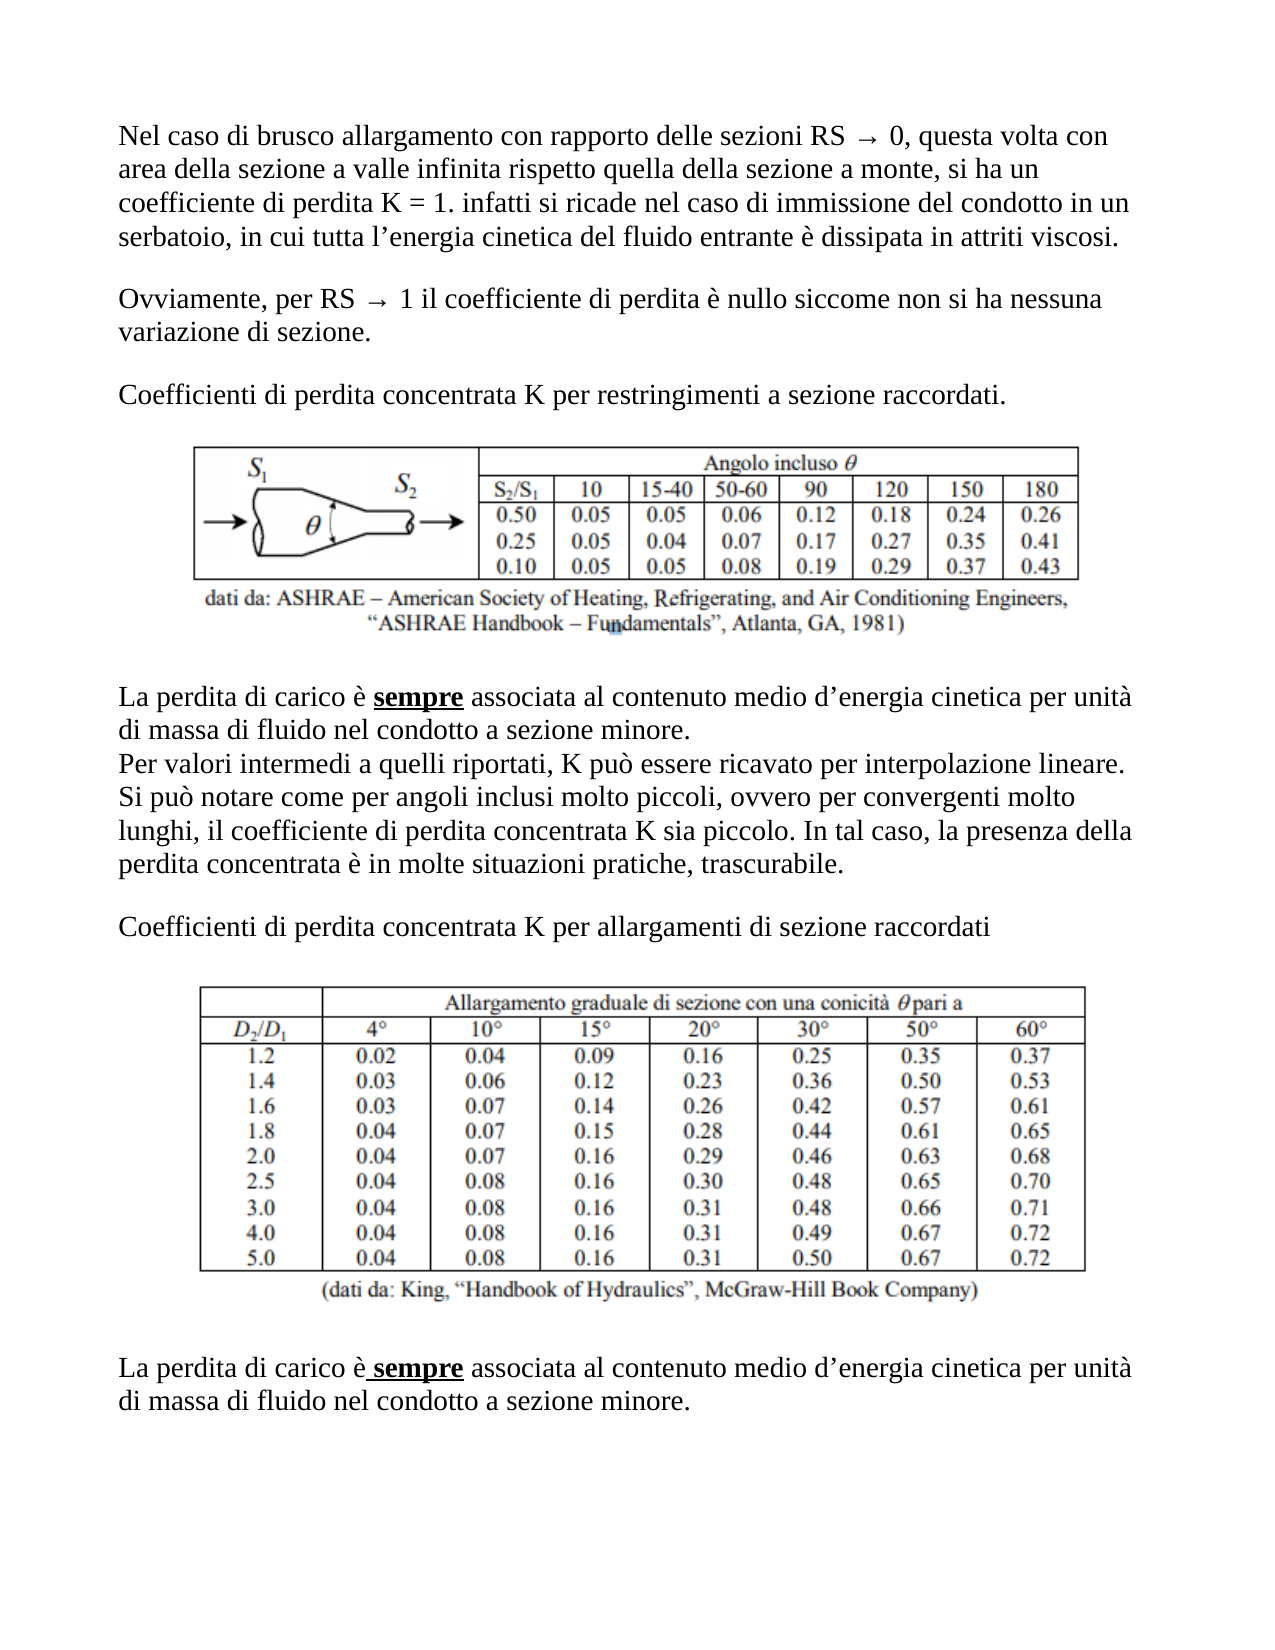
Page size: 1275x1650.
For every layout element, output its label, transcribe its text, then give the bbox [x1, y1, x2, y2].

picture [189, 439, 1087, 651]
text Si può notare come per angoli inclusi molto piccoli, ovvero per convergenti molto lunghi, il coefficiente di perdita concentrata K sia piccolo. In tal caso, la presenza della perdita concentrata è in molte situazioni pratiche, trascurabile. [118, 779, 1157, 880]
text Per valori intermedi a quelli riportati, K può essere ricavato per interpolazione lineare. [118, 746, 1157, 779]
text La perdita di carico è sempre associata al contenuto medio d’energia cinetica per unità di massa di fluido nel condotto a sezione minore. [118, 1350, 1157, 1417]
text Coefficienti di perdita concentrata K per allargamenti di sezione raccordati [118, 909, 1157, 942]
text Coefficienti di perdita concentrata K per restringimenti a sezione raccordati. [118, 377, 1157, 410]
text Nel caso di brusco allargamento con rapporto delle sezioni RS → 0, questa volta con area della sezione a valle infinita rispetto quella della sezione a monte, si ha un coefficiente di perdita K = 1. infatti si ricade nel caso di immissione del condotto in un serbatoio, in cui tutta l’energia cinetica del fluido entrante è dissipata in attriti viscosi. [118, 118, 1157, 252]
text La perdita di carico è sempre associata al contenuto medio d’energia cinetica per unità di massa di fluido nel condotto a sezione minore. [118, 679, 1157, 746]
text Ovviamente, per RS → 1 il coefficiente di perdita è nullo siccome non si ha nessuna variazione di sezione. [118, 281, 1157, 348]
picture [178, 971, 1097, 1322]
